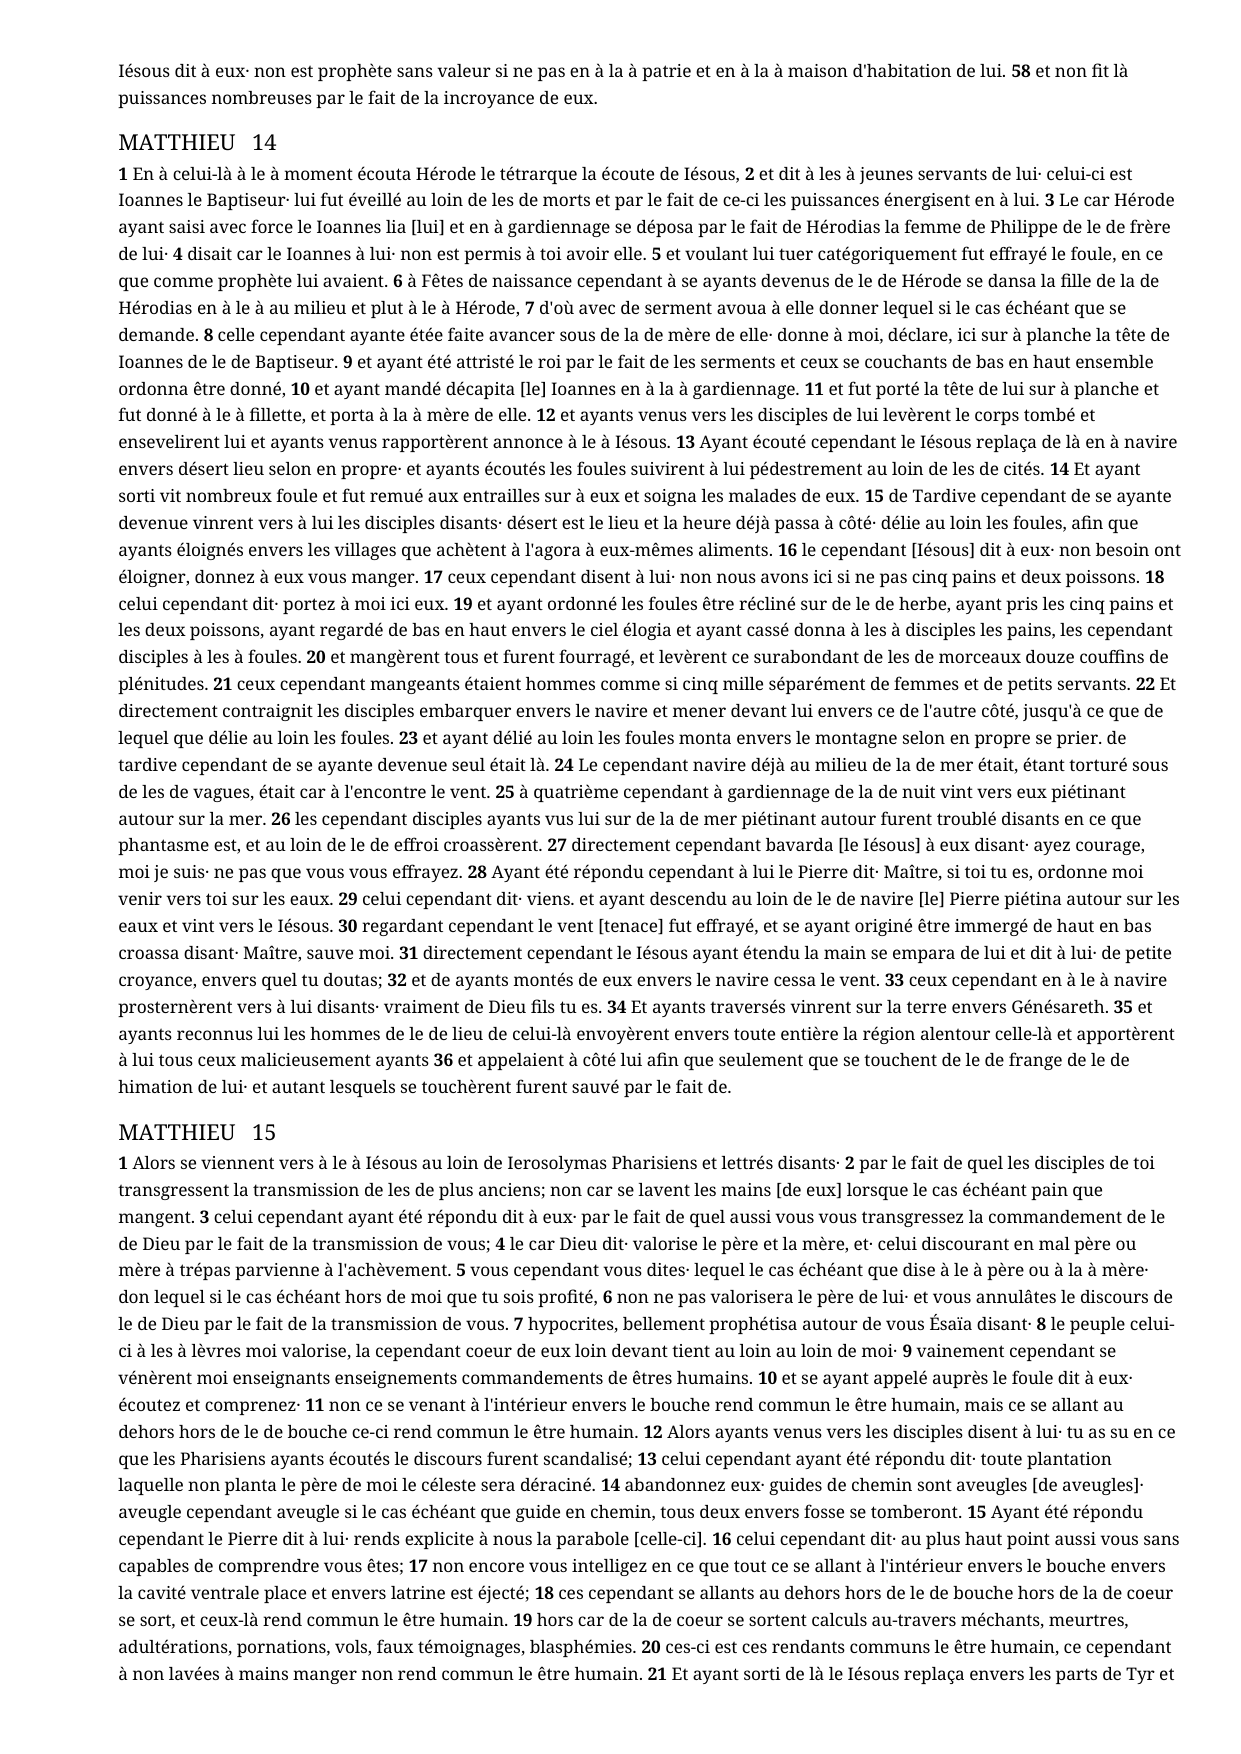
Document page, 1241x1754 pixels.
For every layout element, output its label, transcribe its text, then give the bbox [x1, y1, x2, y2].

text 1 En à celui-là à le à moment écouta Hérode le tétrarque la écoute de Iésous, 2 et dit à les à jeunes servants de lui· celui-ci est Ioannes le Baptiseur· lui fut éveillé au loin de les de morts et par le fait de ce-ci les puissances énergisent en à lui. 3 Le car Hérode ayant saisi avec force le Ioannes lia [lui] et en à gardiennage se déposa par le fait de Hérodias la femme de Philippe de le de frère de lui· 4 disait car le Ioannes à lui· non est permis à toi avoir elle. 5 et voulant lui tuer catégoriquement fut effrayé le foule, en ce que comme prophète lui avaient. 6 à Fêtes de naissance cependant à se ayants devenus de le de Hérode se dansa la fille de la de Hérodias en à le à au milieu et plut à le à Hérode, 7 d'où avec de serment avoua à elle donner lequel si le cas échéant que se demande. 8 celle cependant ayante étée faite avancer sous de la de mère de elle· donne à moi, déclare, ici sur à planche la tête de Ioannes de le de Baptiseur. 9 et ayant été attristé le roi par le fait de les serments et ceux se couchants de bas en haut ensemble ordonna être donné, 10 et ayant mandé décapita [le] Ioannes en à la à gardiennage. 11 et fut porté la tête de lui sur à planche et fut donné à le à fillette, et porta à la à mère de elle. 12 et ayants venus vers les disciples de lui levèrent le corps tombé et ensevelirent lui et ayants venus rapportèrent annonce à le à Iésous. 13 Ayant écouté cependant le Iésous replaça de là en à navire envers désert lieu selon en propre· et ayants écoutés les foules suivirent à lui pédestrement au loin de les de cités. 14 Et ayant sorti vit nombreux foule et fut remué aux entrailles sur à eux et soigna les malades de eux. 15 de Tardive cependant de se ayante devenue vinrent vers à lui les disciples disants· désert est le lieu et la heure déjà passa à côté· délie au loin les foules, afin que ayants éloignés envers les villages que achètent à l'agora à eux-mêmes aliments. 16 le cependant [Iésous] dit à eux· non besoin ont éloigner, donnez à eux vous manger. 17 ceux cependant disent à lui· non nous avons ici si ne pas cinq pains et deux poissons. 18 celui cependant dit· portez à moi ici eux. 19 et ayant ordonné les foules être récliné sur de le de herbe, ayant pris les cinq pains et les deux poissons, ayant regardé de bas en haut envers le ciel élogia et ayant cassé donna à les à disciples les pains, les cependant disciples à les à foules. 20 et mangèrent tous et furent fourragé, et levèrent ce surabondant de les de morceaux douze couffins de plénitudes. 21 ceux cependant mangeants étaient hommes comme si cinq mille séparément de femmes et de petits servants. 22 Et directement contraignit les disciples embarquer envers le navire et mener devant lui envers ce de l'autre côté, jusqu'à ce que de lequel que délie au loin les foules. 23 et ayant délié au loin les foules monta envers le montagne selon en propre se prier. de tardive cependant de se ayante devenue seul était là. 24 Le cependant navire déjà au milieu de la de mer était, étant torturé sous de les de vagues, était car à l'encontre le vent. 25 à quatrième cependant à gardiennage de la de nuit vint vers eux piétinant autour sur la mer. 26 les cependant disciples ayants vus lui sur de la de mer piétinant autour furent troublé disants en ce que phantasme est, et au loin de le de effroi croassèrent. 27 directement cependant bavarda [le Iésous] à eux disant· ayez courage, moi je suis· ne pas que vous vous effrayez. 28 Ayant été répondu cependant à lui le Pierre dit· Maître, si toi tu es, ordonne moi venir vers toi sur les eaux. 29 celui cependant dit· viens. et ayant descendu au loin de le de navire [le] Pierre piétina autour sur les eaux et vint vers le Iésous. 30 regardant cependant le vent [tenace] fut effrayé, et se ayant originé être immergé de haut en bas croassa disant· Maître, sauve moi. 31 directement cependant le Iésous ayant étendu la main se empara de lui et dit à lui· de petite croyance, envers quel tu doutas; 32 et de ayants montés de eux envers le navire cessa le vent. 33 ceux cependant en à le à navire prosternèrent vers à lui disants· vraiment de Dieu fils tu es. 34 Et ayants traversés vinrent sur la terre envers Génésareth. 35 et ayants reconnus lui les hommes de le de lieu de celui-là envoyèrent envers toute entière la région alentour celle-là et apportèrent à lui tous ceux malicieusement ayants 36 et appelaient à côté lui afin que seulement que se touchent de le de frange de le de himation de lui· et autant lesquels se touchèrent furent sauvé par le fait de. [118, 162, 1181, 1099]
text MATTHIEU 14 [118, 127, 1181, 157]
text 1 Alors se viennent vers à le à Iésous au loin de Ierosolymas Pharisiens et lettrés disants· 2 par le fait de quel les disciples de toi transgressent la transmission de les de plus anciens; non car se lavent les mains [de eux] lorsque le cas échéant pain que mangent. 3 celui cependant ayant été répondu dit à eux· par le fait de quel aussi vous vous transgressez la commandement de le de Dieu par le fait de la transmission de vous; 4 le car Dieu dit· valorise le père et la mère, et· celui discourant en mal père ou mère à trépas parvienne à l'achèvement. 5 vous cependant vous dites· lequel le cas échéant que dise à le à père ou à la à mère· don lequel si le cas échéant hors de moi que tu sois profité, 6 non ne pas valorisera le père de lui· et vous annulâtes le discours de le de Dieu par le fait de la transmission de vous. 7 hypocrites, bellement prophétisa autour de vous Ésaïa disant· 8 le peuple celui-ci à les à lèvres moi valorise, la cependant coeur de eux loin devant tient au loin au loin de moi· 9 vainement cependant se vénèrent moi enseignants enseignements commandements de êtres humains. 10 et se ayant appelé auprès le foule dit à eux· écoutez et comprenez· 11 non ce se venant à l'intérieur envers le bouche rend commun le être humain, mais ce se allant au dehors hors de le de bouche ce-ci rend commun le être humain. 12 Alors ayants venus vers les disciples disent à lui· tu as su en ce que les Pharisiens ayants écoutés le discours furent scandalisé; 13 celui cependant ayant été répondu dit· toute plantation laquelle non planta le père de moi le céleste sera déraciné. 14 abandonnez eux· guides de chemin sont aveugles [de aveugles]· aveugle cependant aveugle si le cas échéant que guide en chemin, tous deux envers fosse se tomberont. 15 Ayant été répondu cependant le Pierre dit à lui· rends explicite à nous la parabole [celle-ci]. 16 celui cependant dit· au plus haut point aussi vous sans capables de comprendre vous êtes; 17 non encore vous intelligez en ce que tout ce se allant à l'intérieur envers le bouche envers la cavité ventrale place et envers latrine est éjecté; 18 ces cependant se allants au dehors hors de le de bouche hors de la de coeur se sort, et ceux-là rend commun le être humain. 19 hors car de la de coeur se sortent calculs au-travers méchants, meurtres, adultérations, pornations, vols, faux témoignages, blasphémies. 20 ces-ci est ces rendants communs le être humain, ce cependant à non lavées à mains manger non rend commun le être humain. 21 Et ayant sorti de là le Iésous replaça envers les parts de Tyr et [118, 1151, 1181, 1685]
text Iésous dit à eux· non est prophète sans valeur si ne pas en à la à patrie et en à la à maison d'habitation de lui. 58 et non fit là puissances nombreuses par le fait de la incroyance de eux. [118, 59, 1181, 109]
text MATTHIEU 15 [118, 1117, 1181, 1147]
